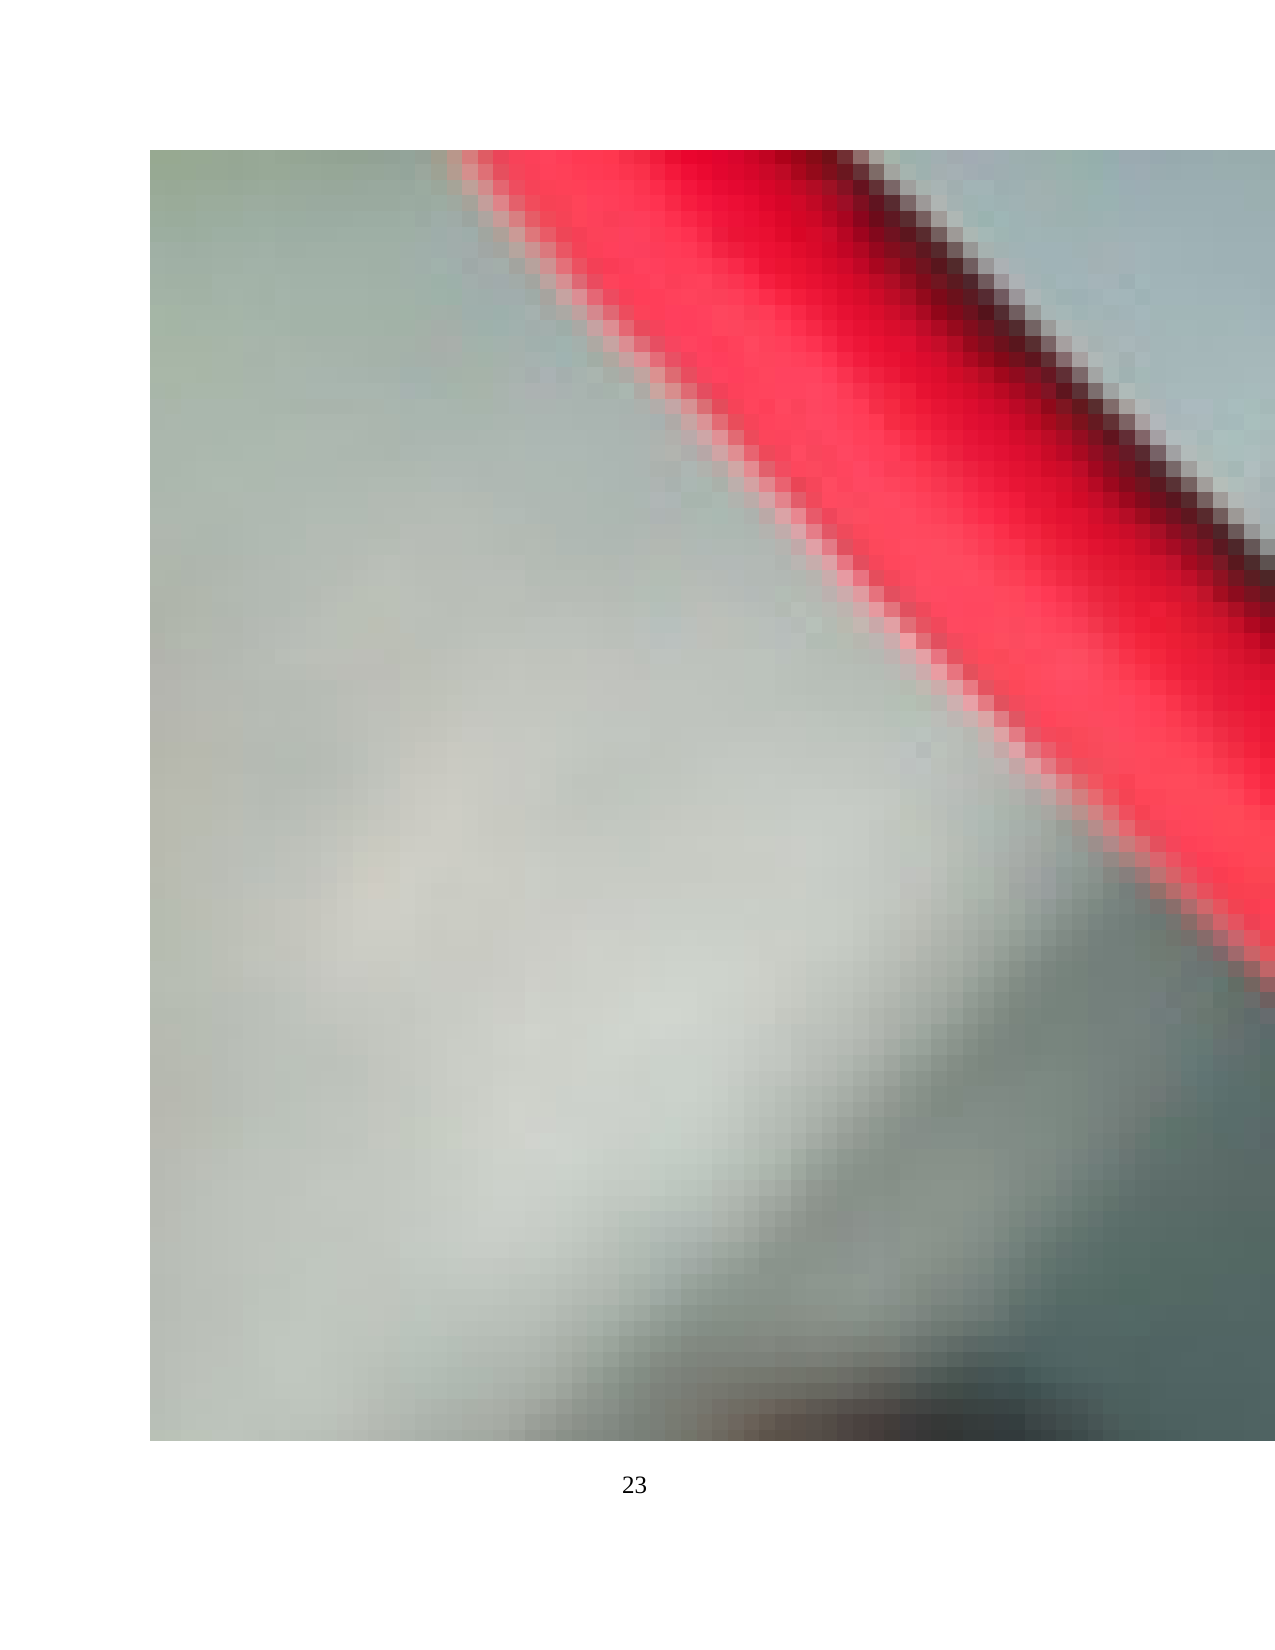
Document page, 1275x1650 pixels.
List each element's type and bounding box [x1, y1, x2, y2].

picture [150, 150, 1275, 1441]
